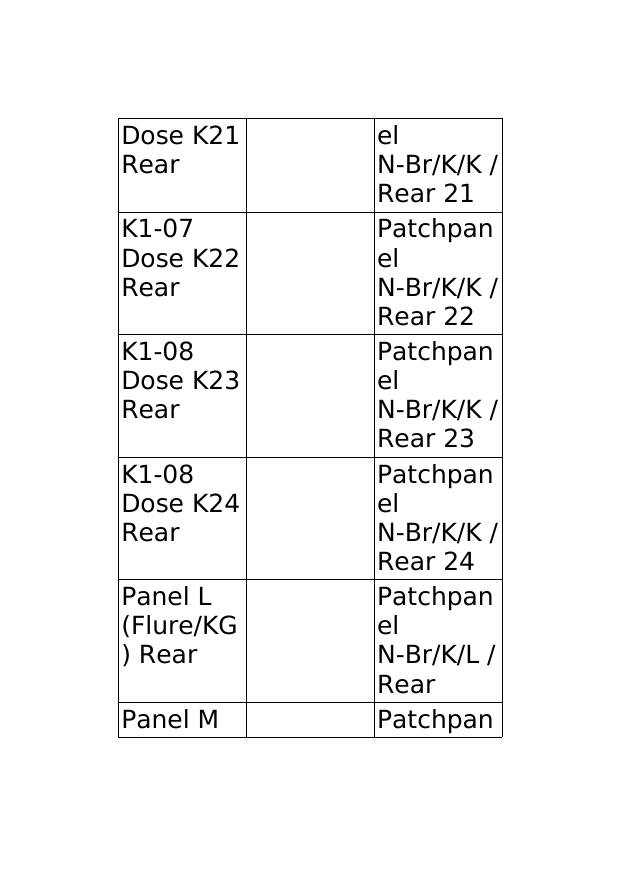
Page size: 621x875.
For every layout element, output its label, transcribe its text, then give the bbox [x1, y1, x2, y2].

table_cell [247, 458, 374, 579]
table_cell Dose K21 Rear [119, 119, 246, 212]
table_cell K1-07 Dose K22 Rear [119, 213, 246, 334]
table_cell [247, 335, 374, 457]
table_cell Patchpan [375, 703, 502, 737]
table_cell [247, 213, 374, 334]
table_cell K1-08 Dose K23 Rear [119, 335, 246, 457]
table_cell [247, 119, 374, 212]
table_cell Patchpanel N-Br/K/K / Rear 22 [375, 213, 502, 334]
table_cell [247, 580, 374, 702]
table_cell [247, 703, 374, 737]
table_cell el N-Br/K/K / Rear 21 [375, 119, 502, 212]
table_cell Panel M [119, 703, 246, 737]
table_cell K1-08 Dose K24 Rear [119, 458, 246, 579]
table_cell Patchpanel N-Br/K/K / Rear 24 [375, 458, 502, 579]
table_cell Patchpanel N-Br/K/K / Rear 23 [375, 335, 502, 457]
table_cell Patchpanel N-Br/K/L / Rear [375, 580, 502, 702]
table_cell Panel L (Flure/KG) Rear [119, 580, 246, 702]
